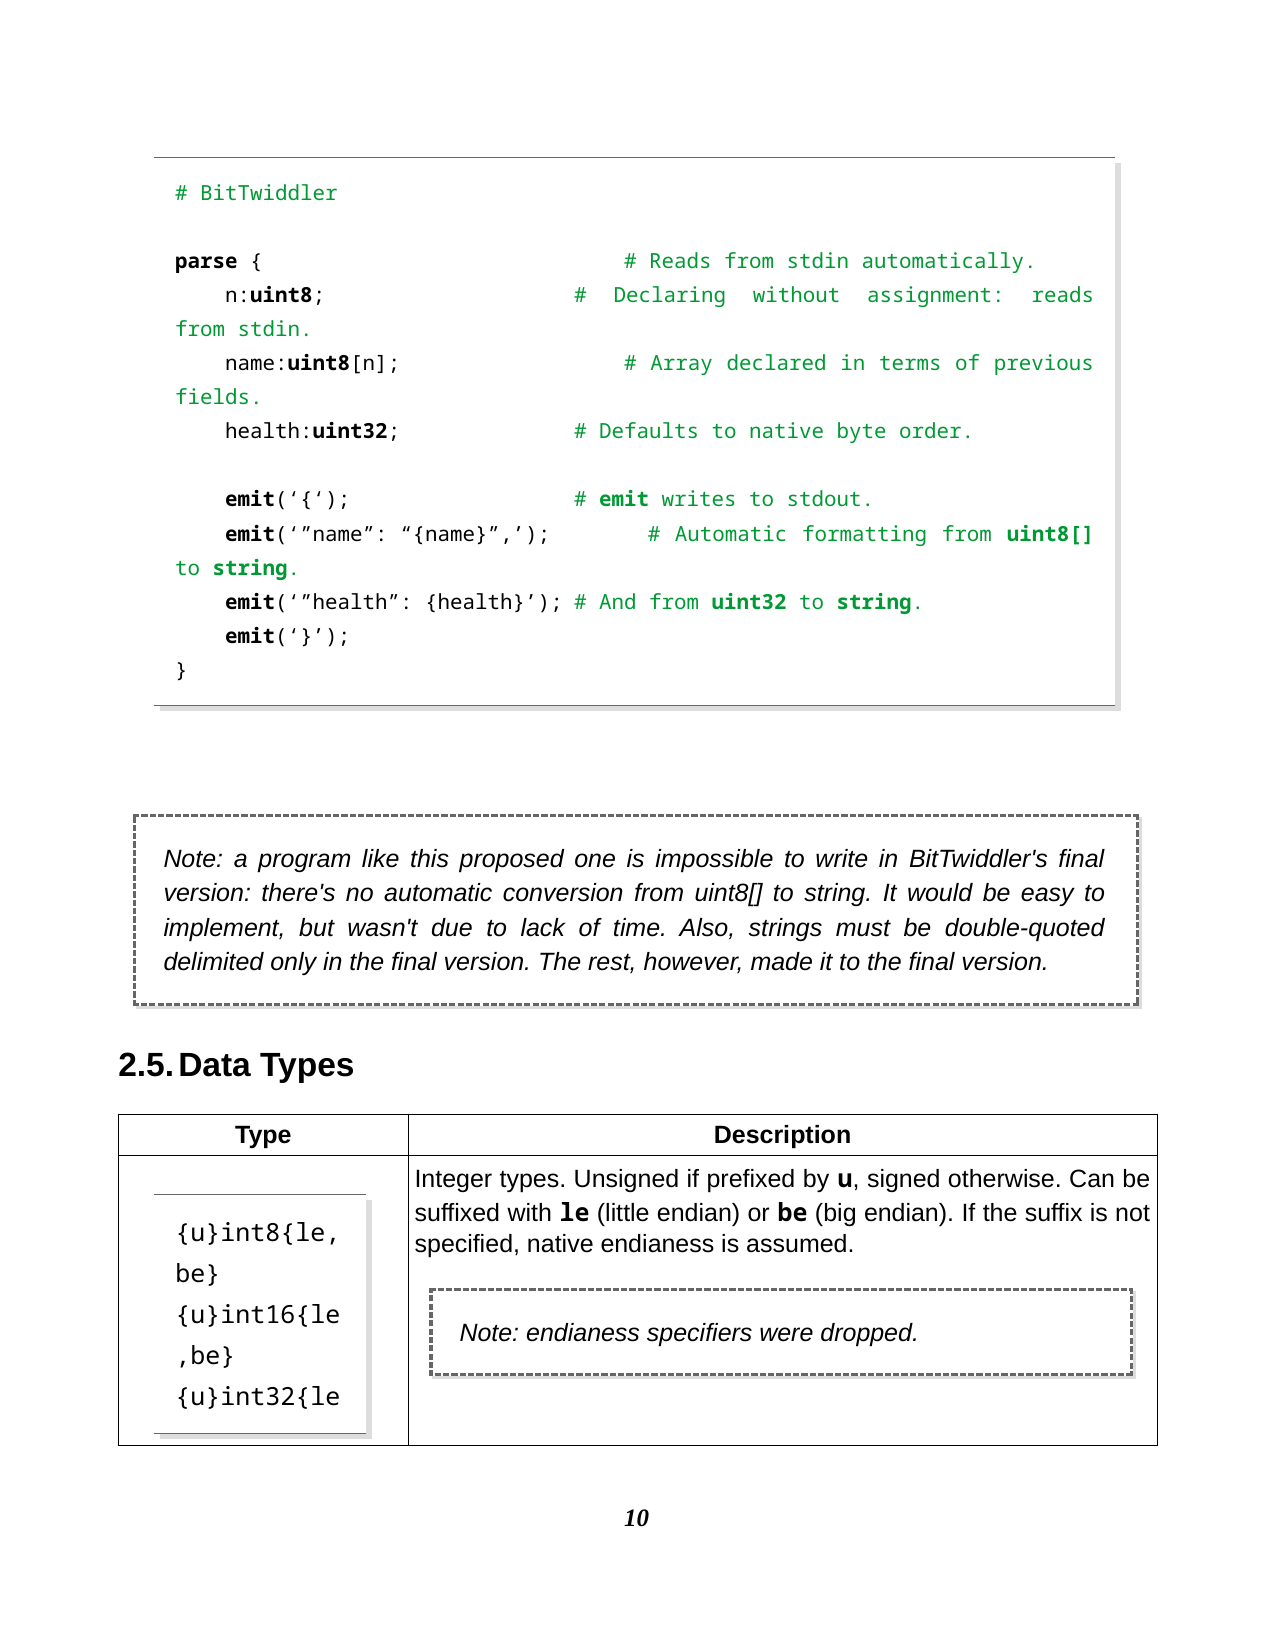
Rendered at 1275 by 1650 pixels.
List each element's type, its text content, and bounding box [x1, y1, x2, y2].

table_cell # BitTwiddler parse { # Reads from stdin automatically. n:uint8; # Declaring without assignment: reads from stdin. name:uint8[n]; # Array declared in terms of previous fields. health:uint32; # Defaults to native byte order. emit(‘{‘); # emit writes to stdout. emit(‘”name”: “{name}”,’); # Automatic formatting from uint8[] to string. emit(‘”health”: {health}’); # And from uint32 to string. emit(‘}’); } [118, 118, 1157, 749]
table_cell Integer types. Unsigned if prefixed by u, signed otherwise. Can be suffixed with le (little endian) or be (big endian). If the suffix is not specified, native endianess is assumed. Note: endianess specifiers were dropped. [409, 1156, 1157, 1445]
text Note: a program like this proposed one is impossible to write in BitTwiddler's final version: there's no automatic conversion from uint8[] to string. It would be easy to implement, but wasn't due to lack of time. Also, strings must be double-quoted delimited only in the final version. The rest, however, made it to the final version. [133, 814, 1139, 1006]
table_header Type [119, 1115, 408, 1154]
table_cell {u}int8{le,be} {u}int16{le,be} {u}int32{le [119, 1156, 408, 1445]
subtitle Data Types [118, 1045, 1157, 1083]
table_header Description [409, 1115, 1157, 1154]
